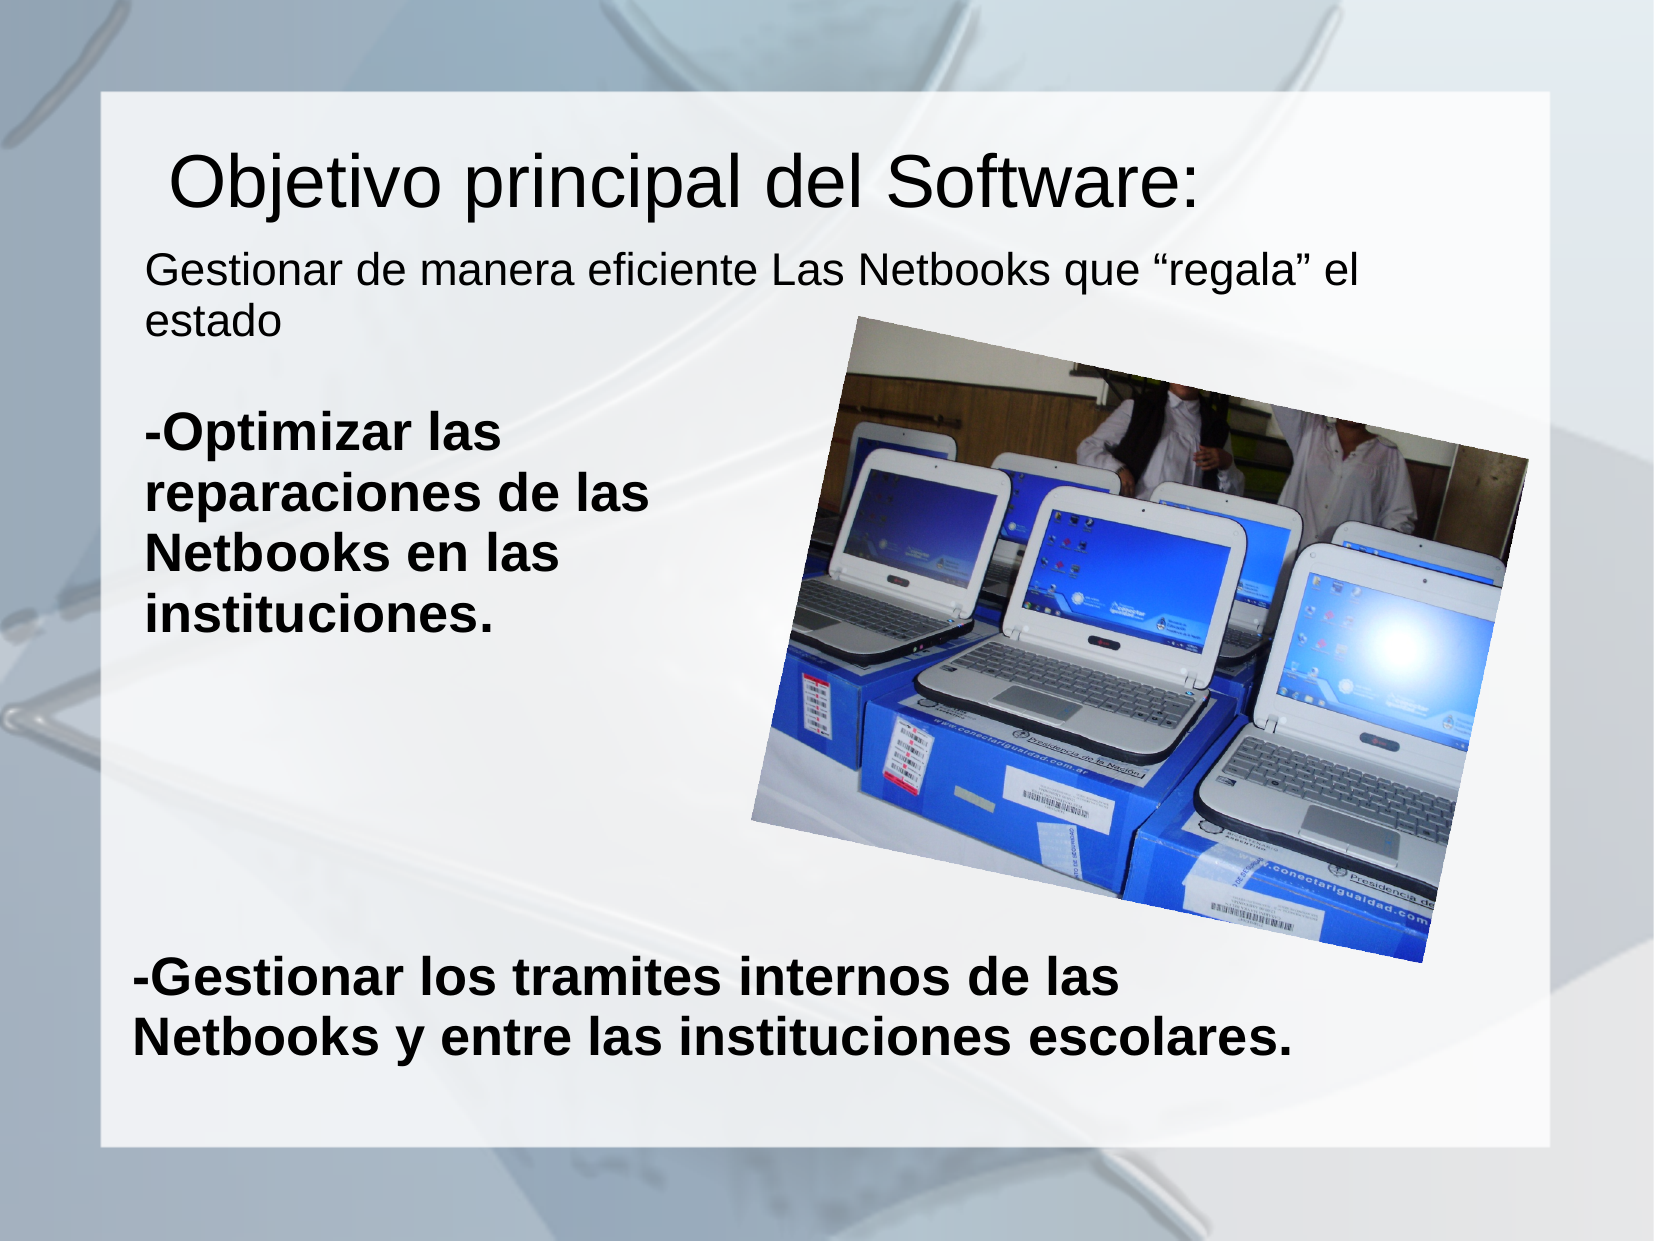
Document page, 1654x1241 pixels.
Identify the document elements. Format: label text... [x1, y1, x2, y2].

text_box Gestionar de manera eficiente Las Netbooks que “regala” el estado [129, 236, 1477, 354]
text_box -Gestionar los tramites internos de las Netbooks y entre las instituciones escolares. [118, 938, 1394, 1123]
picture [0, 0, 1654, 1241]
text_box -Optimizar las reparaciones de las Netbooks en las instituciones. [129, 394, 792, 652]
text_box Objetivo principal del Software: [153, 132, 1359, 231]
